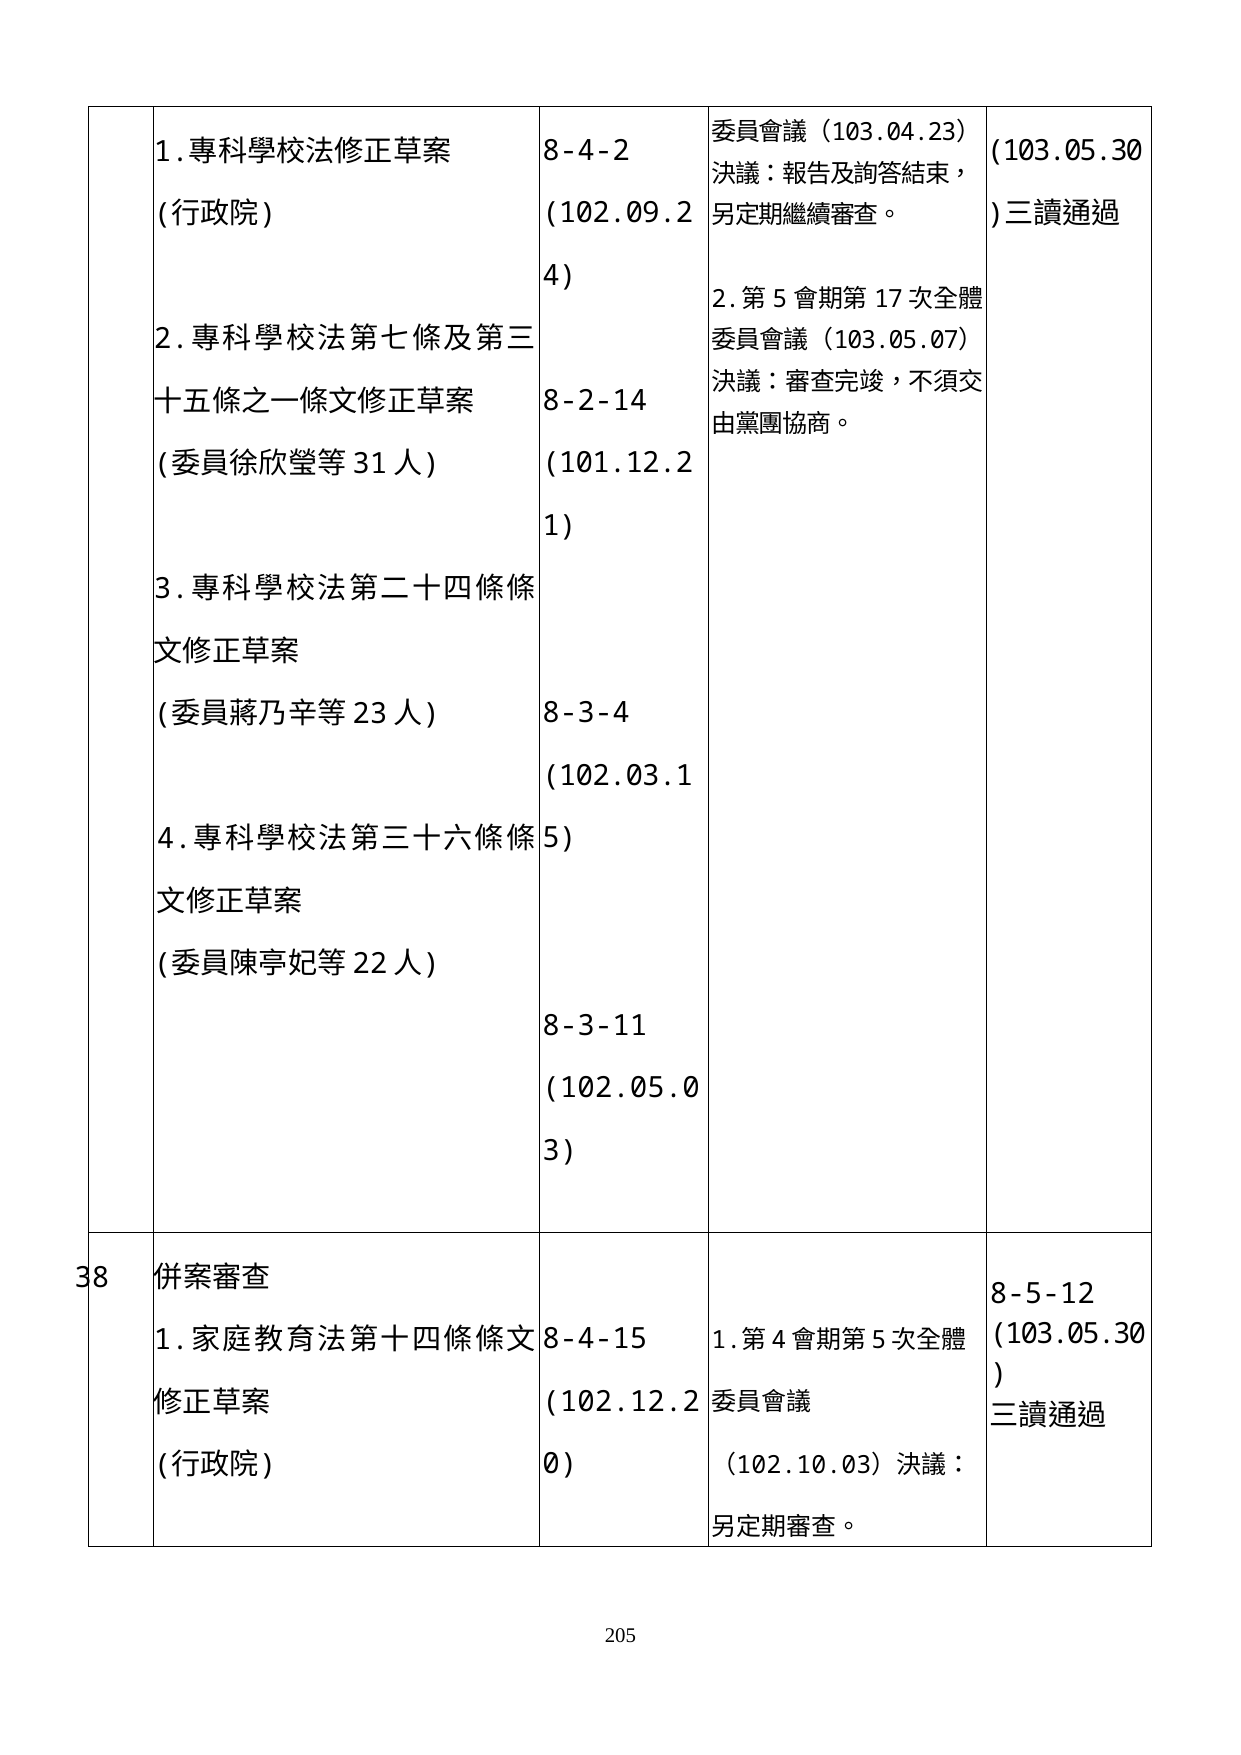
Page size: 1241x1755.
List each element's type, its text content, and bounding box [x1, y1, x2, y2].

table_cell 委員會議（103.04.23）決議：報告及詢答結束，另定期繼續審查。 2.第5會期第17次全體委員會議（103.05.07）決議：審查完竣，不須交由黨團協商。 [709, 107, 986, 1232]
table_cell 併案審查 1.家庭教育法第十四條條文修正草案 (行政院) [154, 1233, 539, 1546]
table_cell 8-4-15 (102.12.20) [540, 1233, 708, 1546]
table_cell (103.05.30)三讀通過 [987, 107, 1151, 1232]
table_cell 1.第4會期第5次全體委員會議（102.10.03）決議：另定期審查。 [709, 1233, 986, 1546]
table_cell [89, 1233, 153, 1546]
table_cell 1.專科學校法修正草案 (行政院) 2.專科學校法第七條及第三十五條之一條文修正草案 (委員徐欣瑩等31人) 3.專科學校法第二十四條條文修正草案 (委員蔣乃辛等23人) 4.專科學校法第三十六條條文修正草案 (委員陳亭妃等22人) [154, 107, 539, 1232]
table_cell [89, 107, 153, 1232]
table_cell 8-5-12 (103.05.30) 三讀通過 [987, 1233, 1151, 1546]
table_cell 8-4-2 (102.09.24) 8-2-14 (101.12.21) 8-3-4 (102.03.15) 8-3-11 (102.05.03) [540, 107, 708, 1232]
